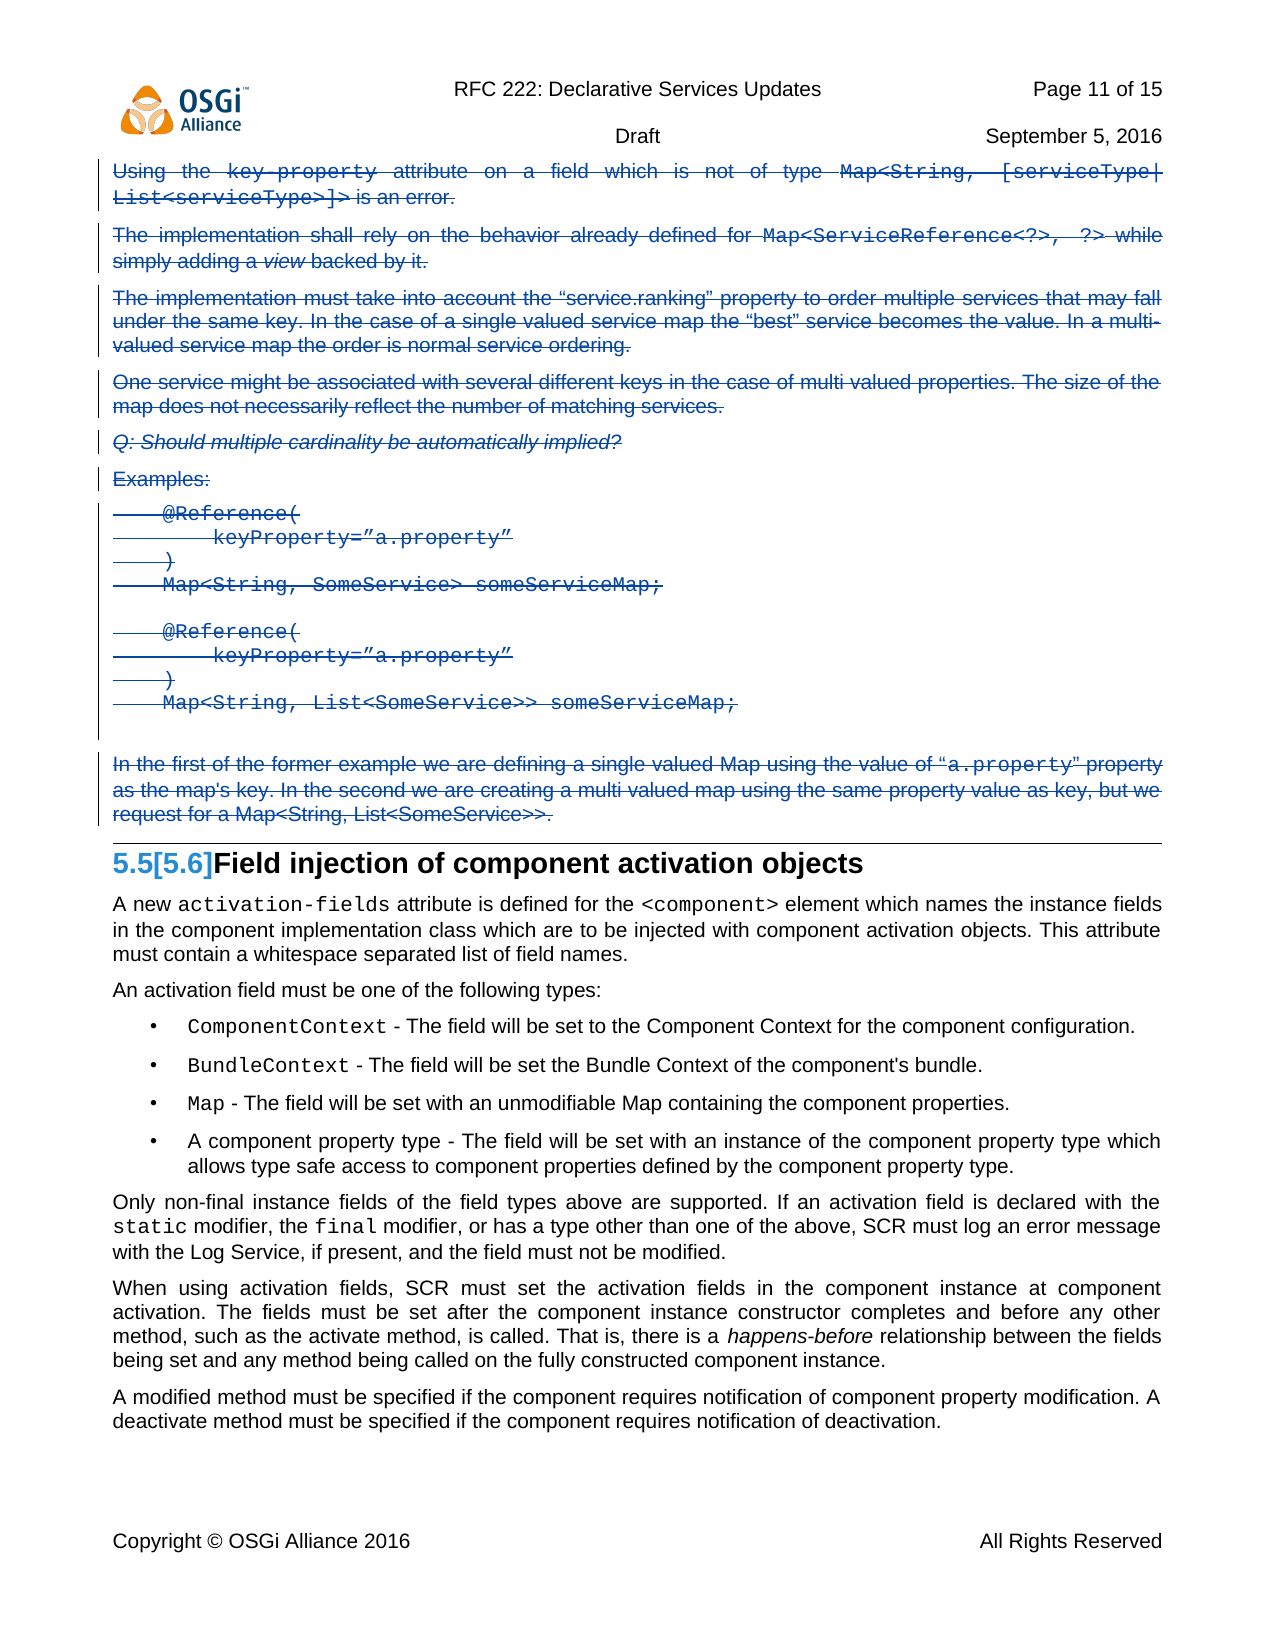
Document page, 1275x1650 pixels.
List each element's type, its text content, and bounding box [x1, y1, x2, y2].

list ComponentContext - The field will be set to the Component Context for the component configuration. [150, 1014, 1162, 1040]
text A modified method must be specified if the component requires notification of component property modification. A deactivate method must be specified if the component requires notification of deactivation. [112, 1384, 1162, 1432]
list Map - The field will be set with an unmodifiable Map containing the component properties. [150, 1091, 1162, 1117]
picture [113, 78, 257, 142]
list BundleContext - The field will be set the Bundle Context of the component's bundle. [150, 1053, 1162, 1078]
text A new activation-fields attribute is defined for the <component> element which names the instance fields in the component implementation class which are to be injected with component activation objects. This attribute must contain a whitespace separated list of field names. [112, 892, 1162, 965]
subtitle Field injection of component activation objects [112, 844, 1162, 879]
list A component property type - The field will be set with an instance of the component property type which allows type safe access to component properties defined by the component property type. [150, 1129, 1162, 1177]
text Only non-final instance fields of the field types above are supported. If an activation field is declared with the static modifier, the final modifier, or has a type other than one of the above, SCR must log an error message with the Log Service, if present, and the field must not be modified. [112, 1190, 1162, 1264]
text When using activation fields, SCR must set the activation fields in the component instance at component activation. The fields must be set after the component instance constructor completes and before any other method, such as the activate method, is called. That is, there is a happens-before relationship between the fields being set and any method being called on the fully constructed component instance. [112, 1276, 1162, 1372]
text An activation field must be one of the following types: [112, 978, 1162, 1002]
